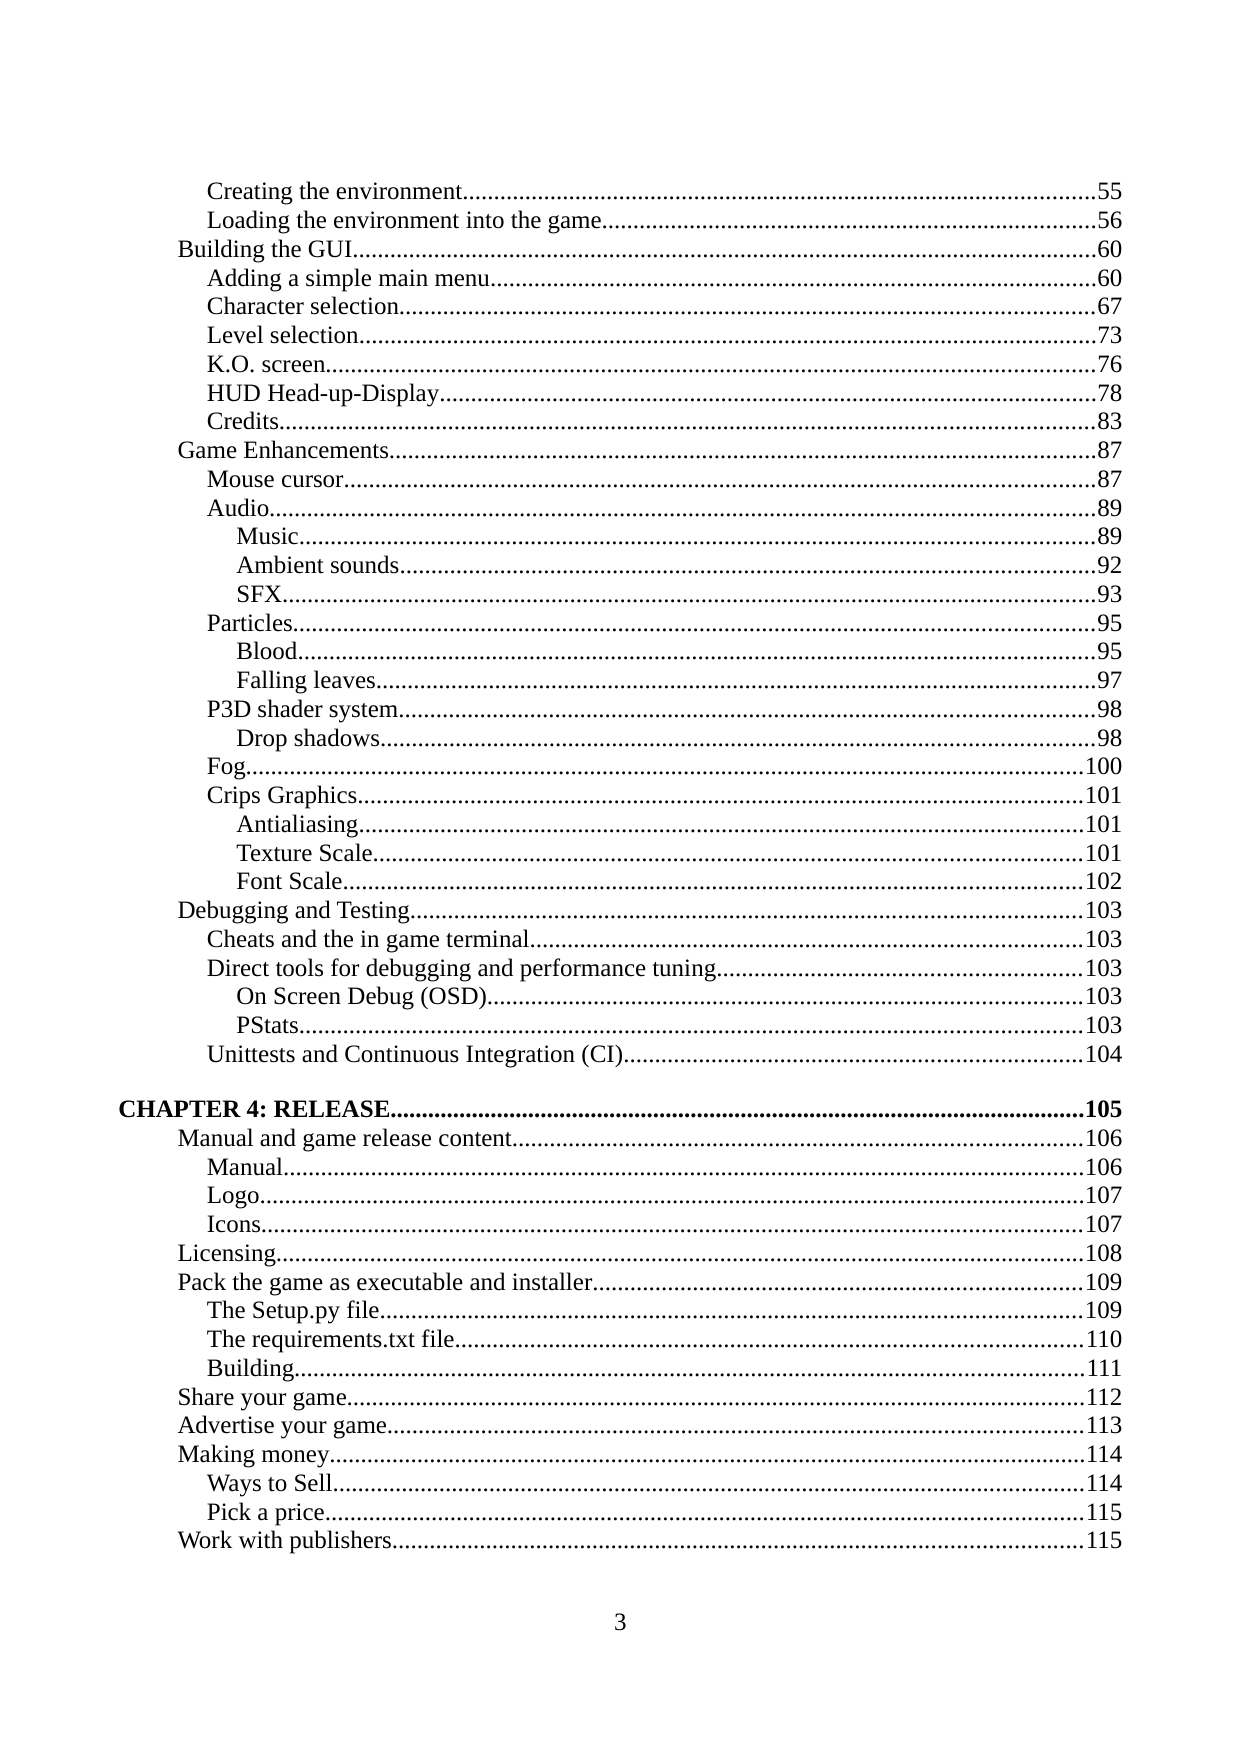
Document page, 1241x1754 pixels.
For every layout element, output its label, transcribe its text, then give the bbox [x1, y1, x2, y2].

text Icons 107 [207, 1209, 1122, 1238]
text Music 89 [236, 521, 1122, 550]
text Pick a price 115 [207, 1497, 1122, 1525]
text On Screen Debug (OSD) 103 [236, 981, 1122, 1010]
text Particles 95 [207, 608, 1122, 636]
text Building 111 [207, 1353, 1122, 1382]
text Credits 83 [207, 406, 1122, 435]
text Advertise your game 113 [177, 1410, 1122, 1439]
text PStats 103 [236, 1010, 1122, 1039]
text Creating the environment 55 [207, 176, 1122, 205]
text The Setup.py file 109 [207, 1295, 1122, 1324]
text Level selection 73 [207, 320, 1122, 349]
text SFX 93 [236, 579, 1122, 608]
text Manual 106 [207, 1152, 1122, 1180]
text Making money 114 [177, 1439, 1122, 1468]
text Licensing 108 [177, 1238, 1122, 1267]
text Cheats and the in game terminal 103 [207, 924, 1122, 953]
text Work with publishers 115 [177, 1525, 1122, 1554]
text Fog 100 [207, 751, 1122, 780]
text Share your game 112 [177, 1382, 1122, 1410]
text Game Enhancements 87 [177, 435, 1122, 464]
text Drop shadows 98 [236, 723, 1122, 751]
text HUD Head-up-Display 78 [207, 378, 1122, 406]
text P3D shader system 98 [207, 694, 1122, 723]
text K.O. screen 76 [207, 349, 1122, 378]
text Antialiasing 101 [236, 809, 1122, 838]
text Loading the environment into the game 56 [207, 205, 1122, 234]
text Crips Graphics 101 [207, 780, 1122, 809]
text Character selection 67 [207, 291, 1122, 320]
text Ambient sounds 92 [236, 550, 1122, 579]
text Font Scale 102 [236, 866, 1122, 895]
text Unittests and Continuous Integration (CI) 104 [207, 1039, 1122, 1068]
text Adding a simple main menu 60 [207, 263, 1122, 291]
text The requirements.txt file 110 [207, 1324, 1122, 1353]
text Falling leaves 97 [236, 665, 1122, 694]
text Debugging and Testing 103 [177, 895, 1122, 924]
text Blood 95 [236, 636, 1122, 665]
text Ways to Sell 114 [207, 1468, 1122, 1497]
text Chapter 4: Release 105 [118, 1094, 1122, 1123]
text Logo 107 [207, 1180, 1122, 1209]
text Texture Scale 101 [236, 838, 1122, 866]
text Manual and game release content 106 [177, 1123, 1122, 1152]
text Pack the game as executable and installer 109 [177, 1267, 1122, 1295]
text Mouse cursor 87 [207, 464, 1122, 493]
text Audio 89 [207, 493, 1122, 521]
text Direct tools for debugging and performance tuning 103 [207, 953, 1122, 981]
text Building the GUI 60 [177, 234, 1122, 263]
